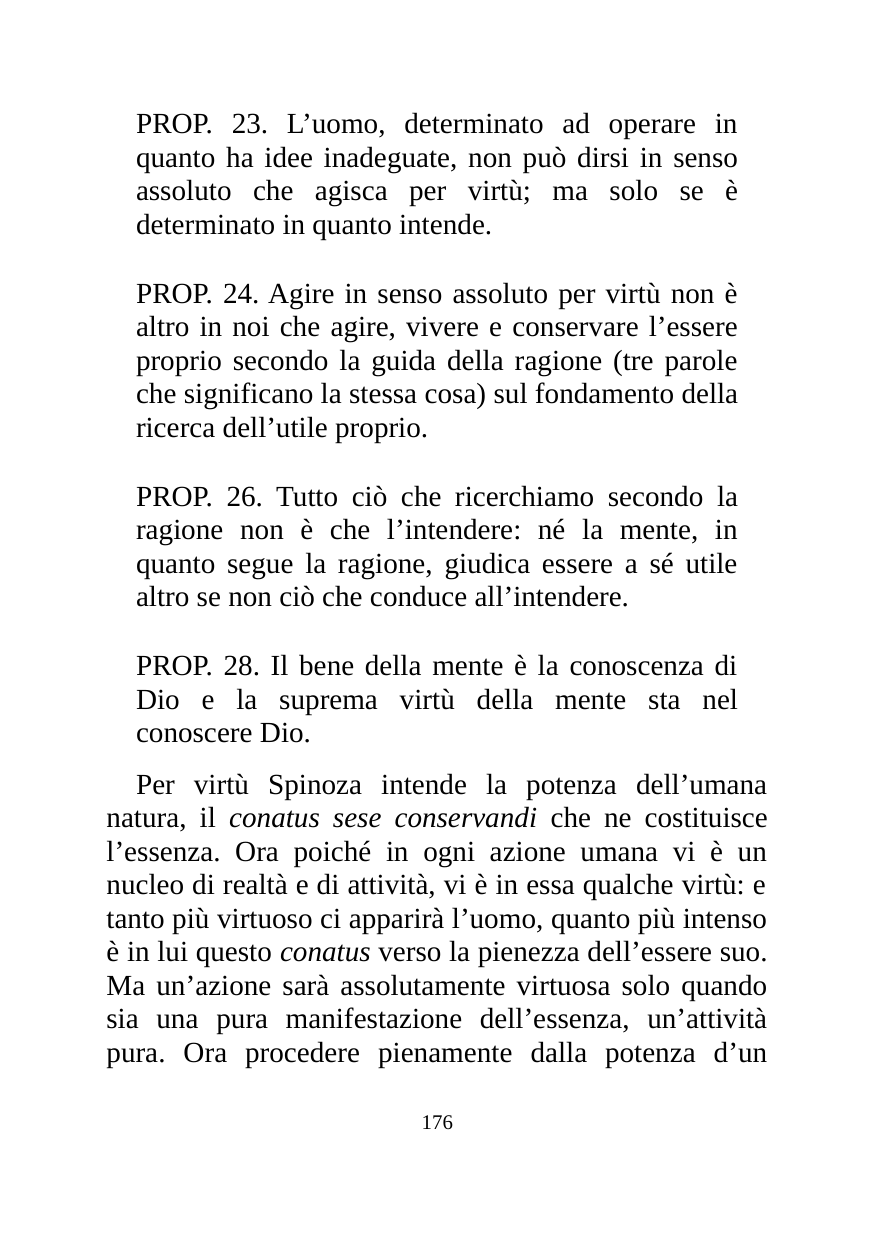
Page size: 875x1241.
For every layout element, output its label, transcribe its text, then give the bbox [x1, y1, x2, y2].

text PROP. 23. L’uomo, determinato ad operare in quanto ha idee inadeguate, non può dirsi in senso assoluto che agisca per virtù; ma solo se è determinato in quanto intende. [136, 106, 738, 240]
text PROP. 24. Agire in senso assoluto per virtù non è altro in noi che agire, vivere e conservare l’essere proprio secondo la guida della ragione (tre parole che significano la stessa cosa) sul fondamento della ricerca dell’utile proprio. [136, 276, 738, 443]
text PROP. 26. Tutto ciò che ricerchiamo secondo la ragione non è che l’intendere: né la mente, in quanto segue la ragione, giudica essere a sé utile altro se non ciò che conduce all’intendere. [136, 479, 738, 613]
text Per virtù Spinoza intende la potenza dell’umana natura, il conatus sese conservandi che ne costituisce l’essenza. Ora poiché in ogni azione umana vi è un nucleo di realtà e di attività, vi è in essa qualche virtù: e tanto più virtuoso ci apparirà l’uomo, quanto più intenso è in lui questo conatus verso la pienezza dell’essere suo. Ma un’azione sarà assolutamente virtuosa solo quando sia una pura manifestazione dell’essenza, un’attività pura. Ora procedere pienamente dalla potenza d’un [106, 767, 768, 1069]
text PROP. 28. Il bene della mente è la conoscenza di Dio e la suprema virtù della mente sta nel conoscere Dio. [136, 648, 738, 749]
